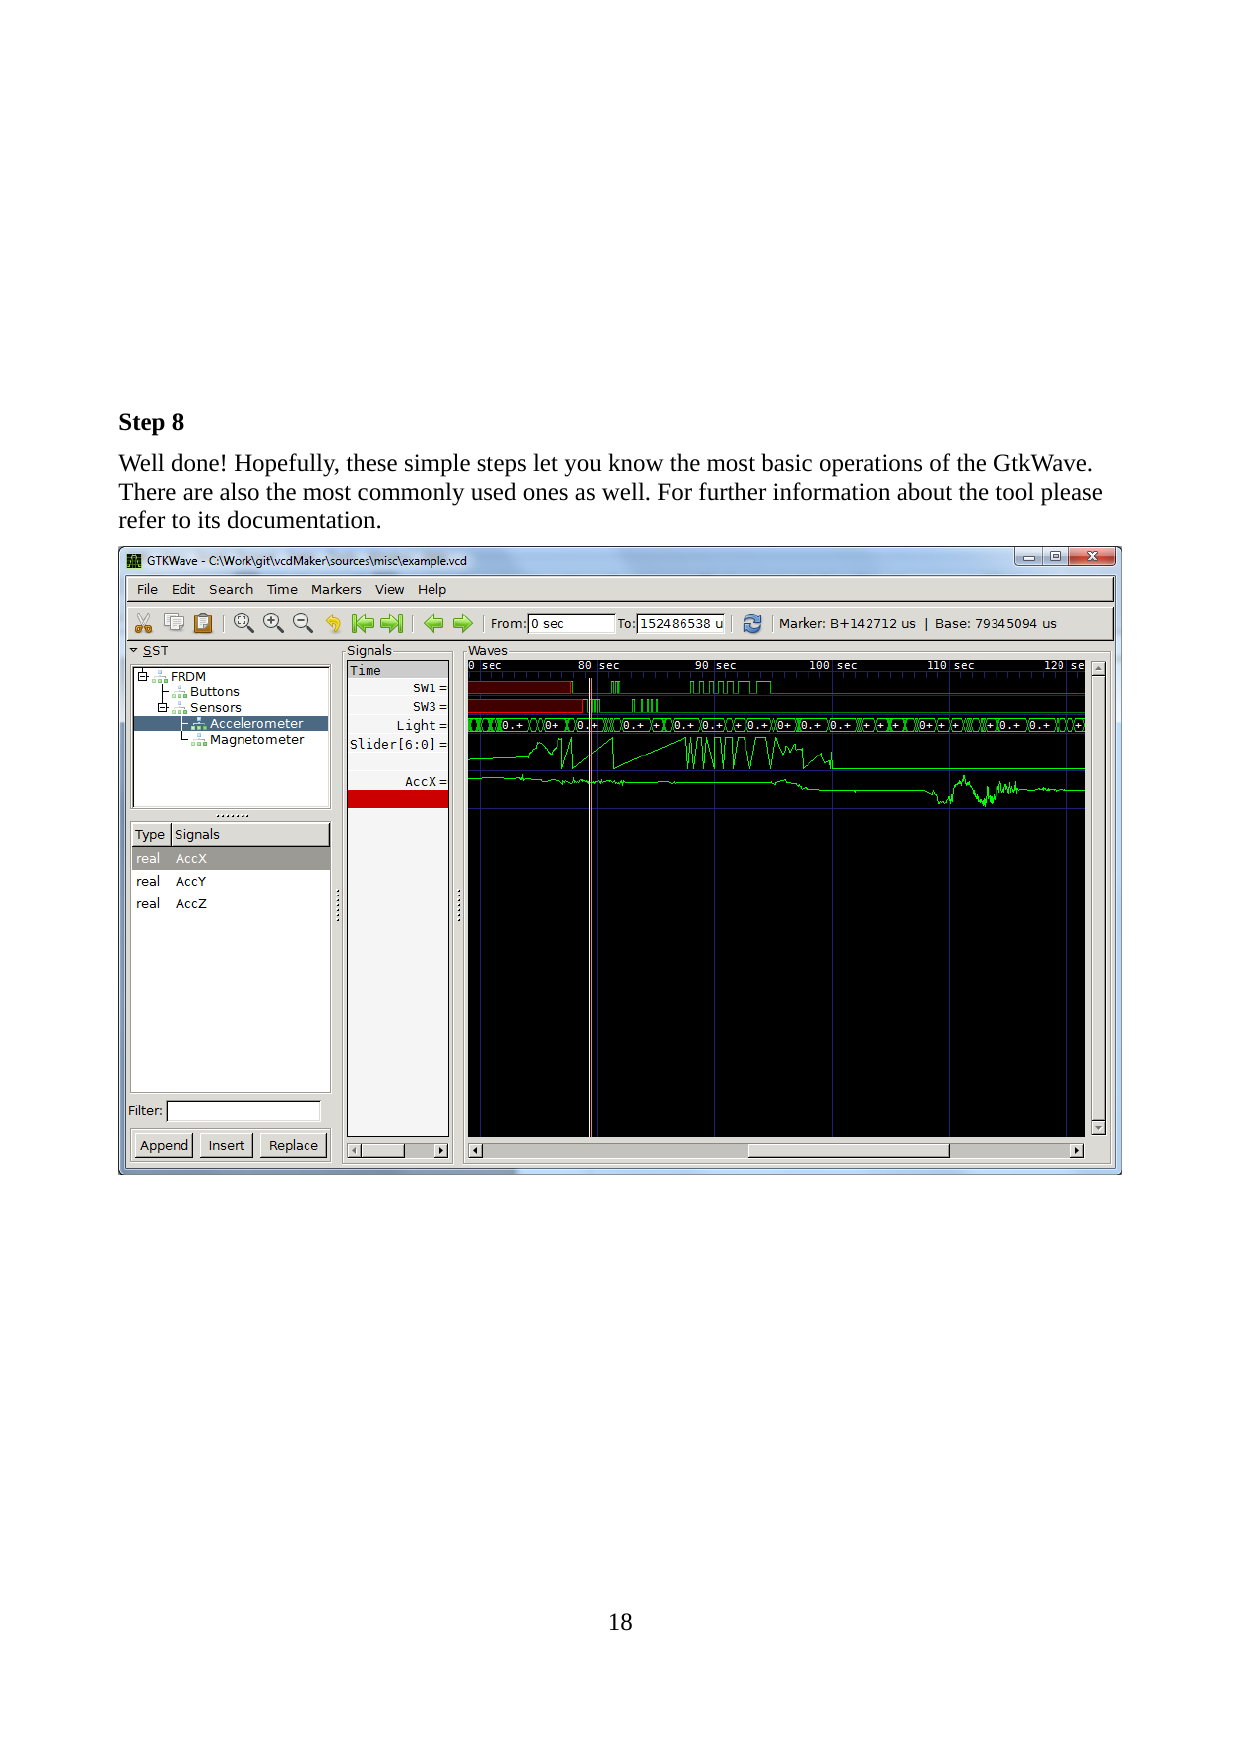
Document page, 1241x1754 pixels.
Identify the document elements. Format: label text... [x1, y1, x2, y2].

text Step 8 [118, 407, 1122, 436]
text Well done! Hopefully, these simple steps let you know the most basic operations of the GtkWave. There are also the most commonly used ones as well. For further information about the tool please refer to its documentation. [118, 448, 1122, 534]
picture [118, 546, 1122, 1175]
